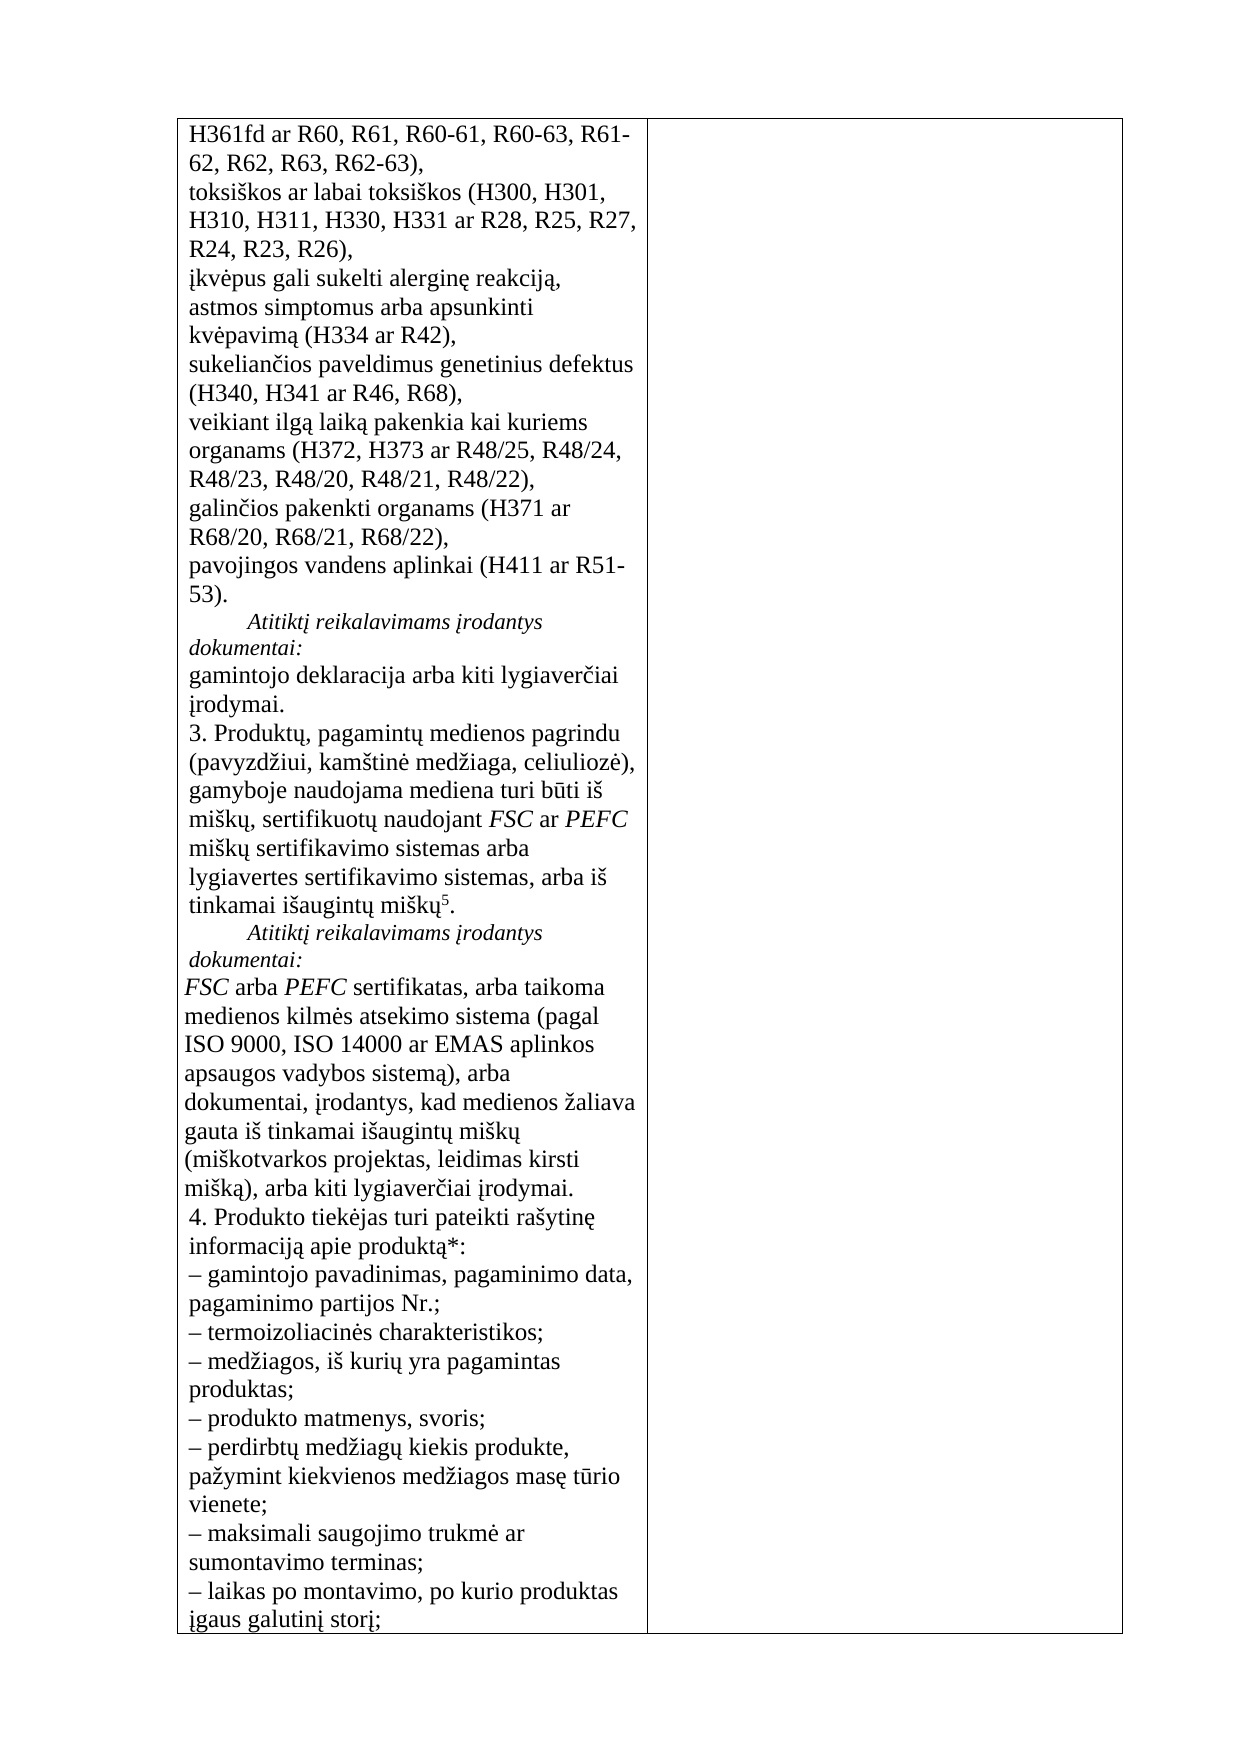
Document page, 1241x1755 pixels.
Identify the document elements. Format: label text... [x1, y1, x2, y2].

table_cell H361fd ar R60, R61, R60-61, R60-63, R61-62, R62, R63, R62-63), toksiškos ar labai toksiškos (H300, H301, H310, H311, H330, H331 ar R28, R25, R27, R24, R23, R26), įkvėpus gali sukelti alerginę reakciją, astmos simptomus arba apsunkinti kvėpavimą (H334 ar R42), sukeliančios paveldimus genetinius defektus (H340, H341 ar R46, R68), veikiant ilgą laiką pakenkia kai kuriems organams (H372, H373 ar R48/25, R48/24, R48/23, R48/20, R48/21, R48/22), galinčios pakenkti organams (H371 ar R68/20, R68/21, R68/22), pavojingos vandens aplinkai (H411 ar R51-53). Atitiktį reikalavimams įrodantys dokumentai: gamintojo deklaracija arba kiti lygiaverčiai įrodymai. 3. Produktų, pagamintų medienos pagrindu (pavyzdžiui, kamštinė medžiaga, celiuliozė), gamyboje naudojama mediena turi būti iš miškų, sertifikuotų naudojant FSC ar PEFC miškų sertifikavimo sistemas arba lygiavertes sertifikavimo sistemas, arba iš tinkamai išaugintų miškų5. Atitiktį reikalavimams įrodantys dokumentai: FSC arba PEFC sertifikatas, arba taikoma medienos kilmės atsekimo sistema (pagal ISO 9000, ISO 14000 ar EMAS aplinkos apsaugos vadybos sistemą), arba dokumentai, įrodantys, kad medienos žaliava gauta iš tinkamai išaugintų miškų (miškotvarkos projektas, leidimas kirsti mišką), arba kiti lygiaverčiai įrodymai. 4. Produkto tiekėjas turi pateikti rašytinę informaciją apie produktą*: – gamintojo pavadinimas, pagaminimo data, pagaminimo partijos Nr.; – termoizoliacinės charakteristikos; – medžiagos, iš kurių yra pagamintas produktas; – produkto matmenys, svoris; – perdirbtų medžiagų kiekis produkte, pažymint kiekvienos medžiagos masę tūrio vienete; – maksimali saugojimo trukmė ar sumontavimo terminas; – laikas po montavimo, po kurio produktas įgaus galutinį storį; [178, 119, 647, 1633]
table_cell [648, 119, 1122, 1633]
